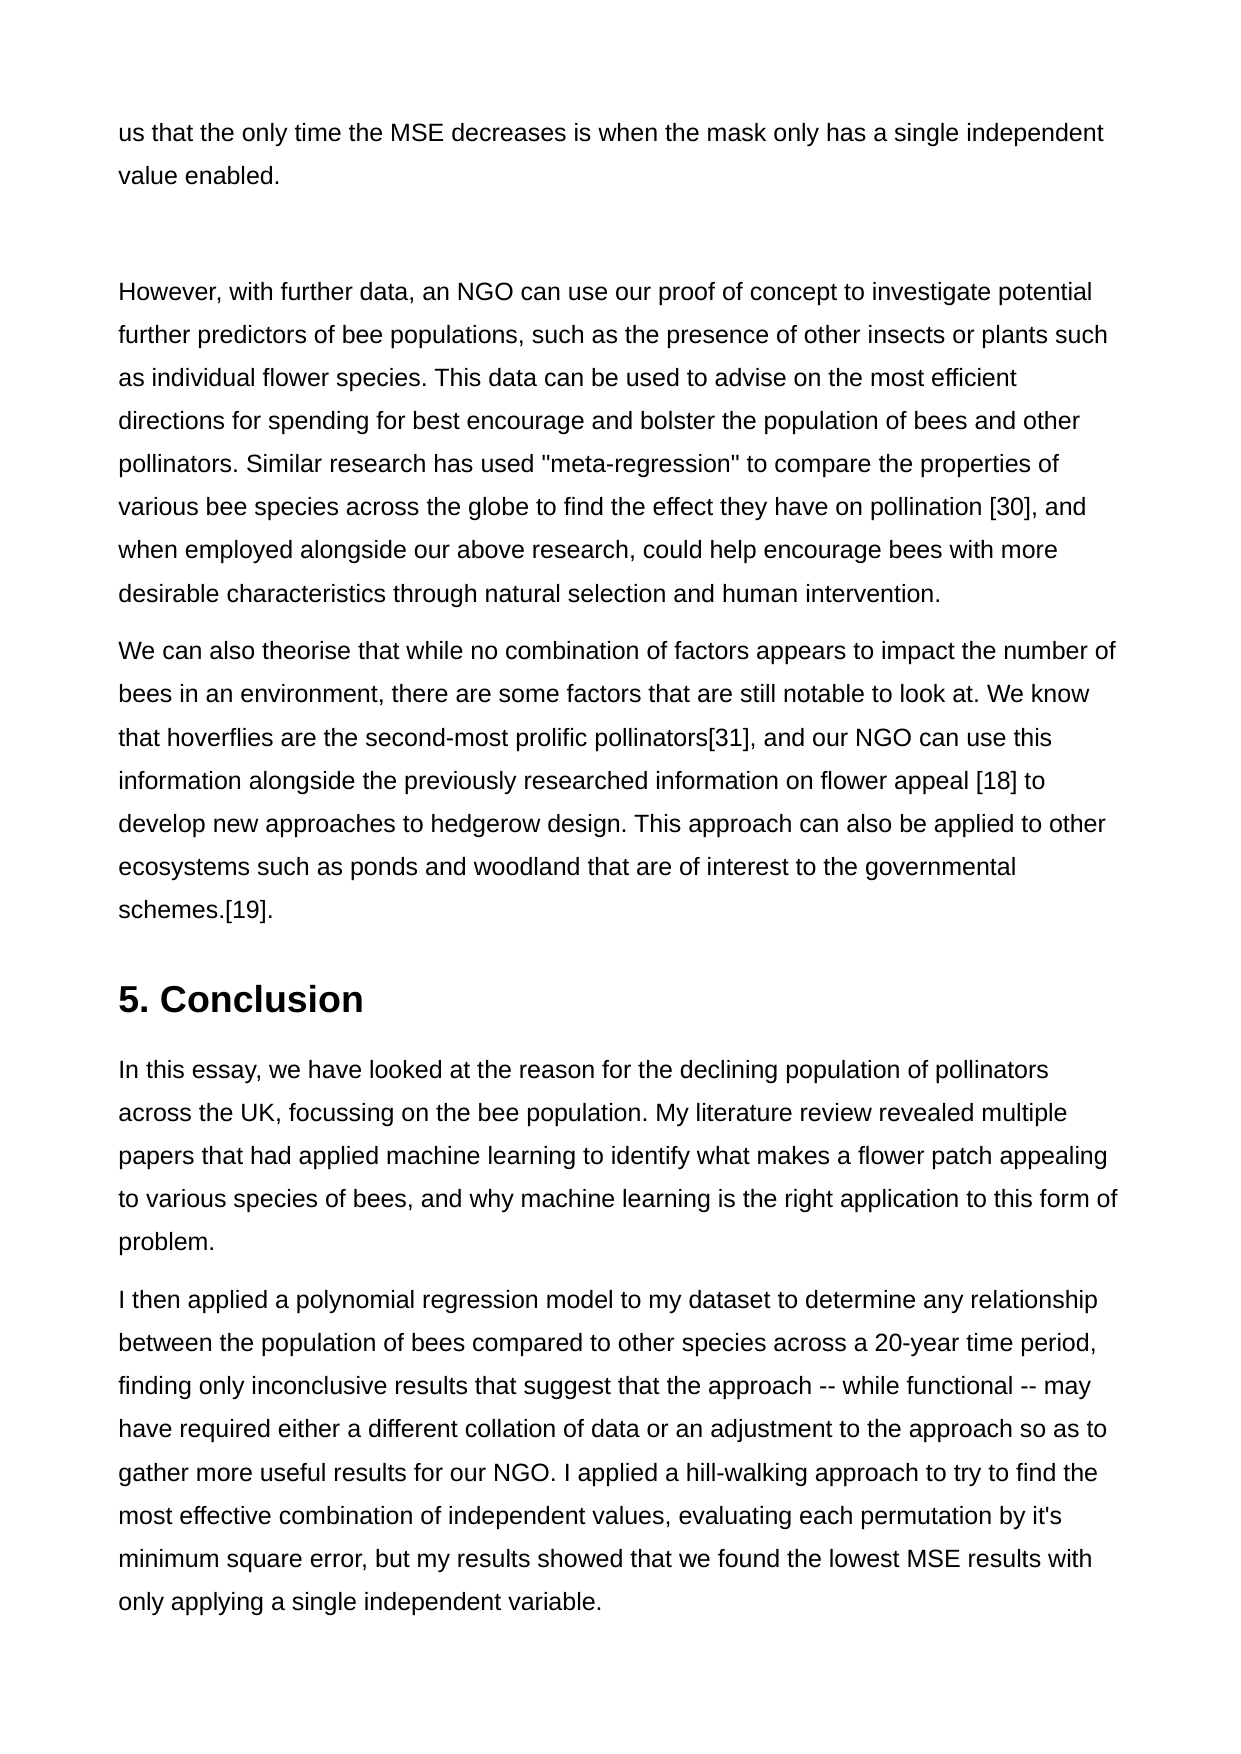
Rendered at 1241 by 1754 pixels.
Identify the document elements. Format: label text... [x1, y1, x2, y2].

subtitle 5. Conclusion [118, 978, 1122, 1021]
text us that the only time the MSE decreases is when the mask only has a single independent value enabled. [118, 118, 1122, 190]
text I then applied a polynomial regression model to my dataset to determine any relationship between the population of bees compared to other species across a 20-year time period, finding only inconclusive results that suggest that the approach -- while functional -- may have required either a different collation of data or an adjustment to the approach so as to gather more useful results for our NGO. I applied a hill-walking approach to try to find the most effective combination of independent values, evaluating each permutation by it's minimum square error, but my results showed that we found the lowest MSE results with only applying a single independent variable. [118, 1285, 1122, 1616]
text However, with further data, an NGO can use our proof of concept to investigate potential further predictors of bee populations, such as the presence of other insects or plants such as individual flower species. This data can be used to advise on the most efficient directions for spending for best encourage and bolster the population of bees and other pollinators. Similar research has used "meta-regression" to compare the properties of various bee species across the globe to find the effect they have on pollination [30], and when employed alongside our above research, could help encourage bees with more desirable characteristics through natural selection and human intervention. [118, 277, 1122, 607]
text We can also theorise that while no combination of factors appears to impact the number of bees in an environment, there are some factors that are still notable to look at. We know that hoverflies are the second-most prolific pollinators[31], and our NGO can use this information alongside the previously researched information on flower appeal [18] to develop new approaches to hedgerow design. This approach can also be applied to other ecosystems such as ponds and woodland that are of interest to the governmental schemes.[19]. [118, 636, 1122, 924]
text In this essay, we have looked at the reason for the declining population of pollinators across the UK, focussing on the bee population. My literature review revealed multiple papers that had applied machine learning to identify what makes a flower patch appealing to various species of bees, and why machine learning is the right application to this form of problem. [118, 1055, 1122, 1256]
